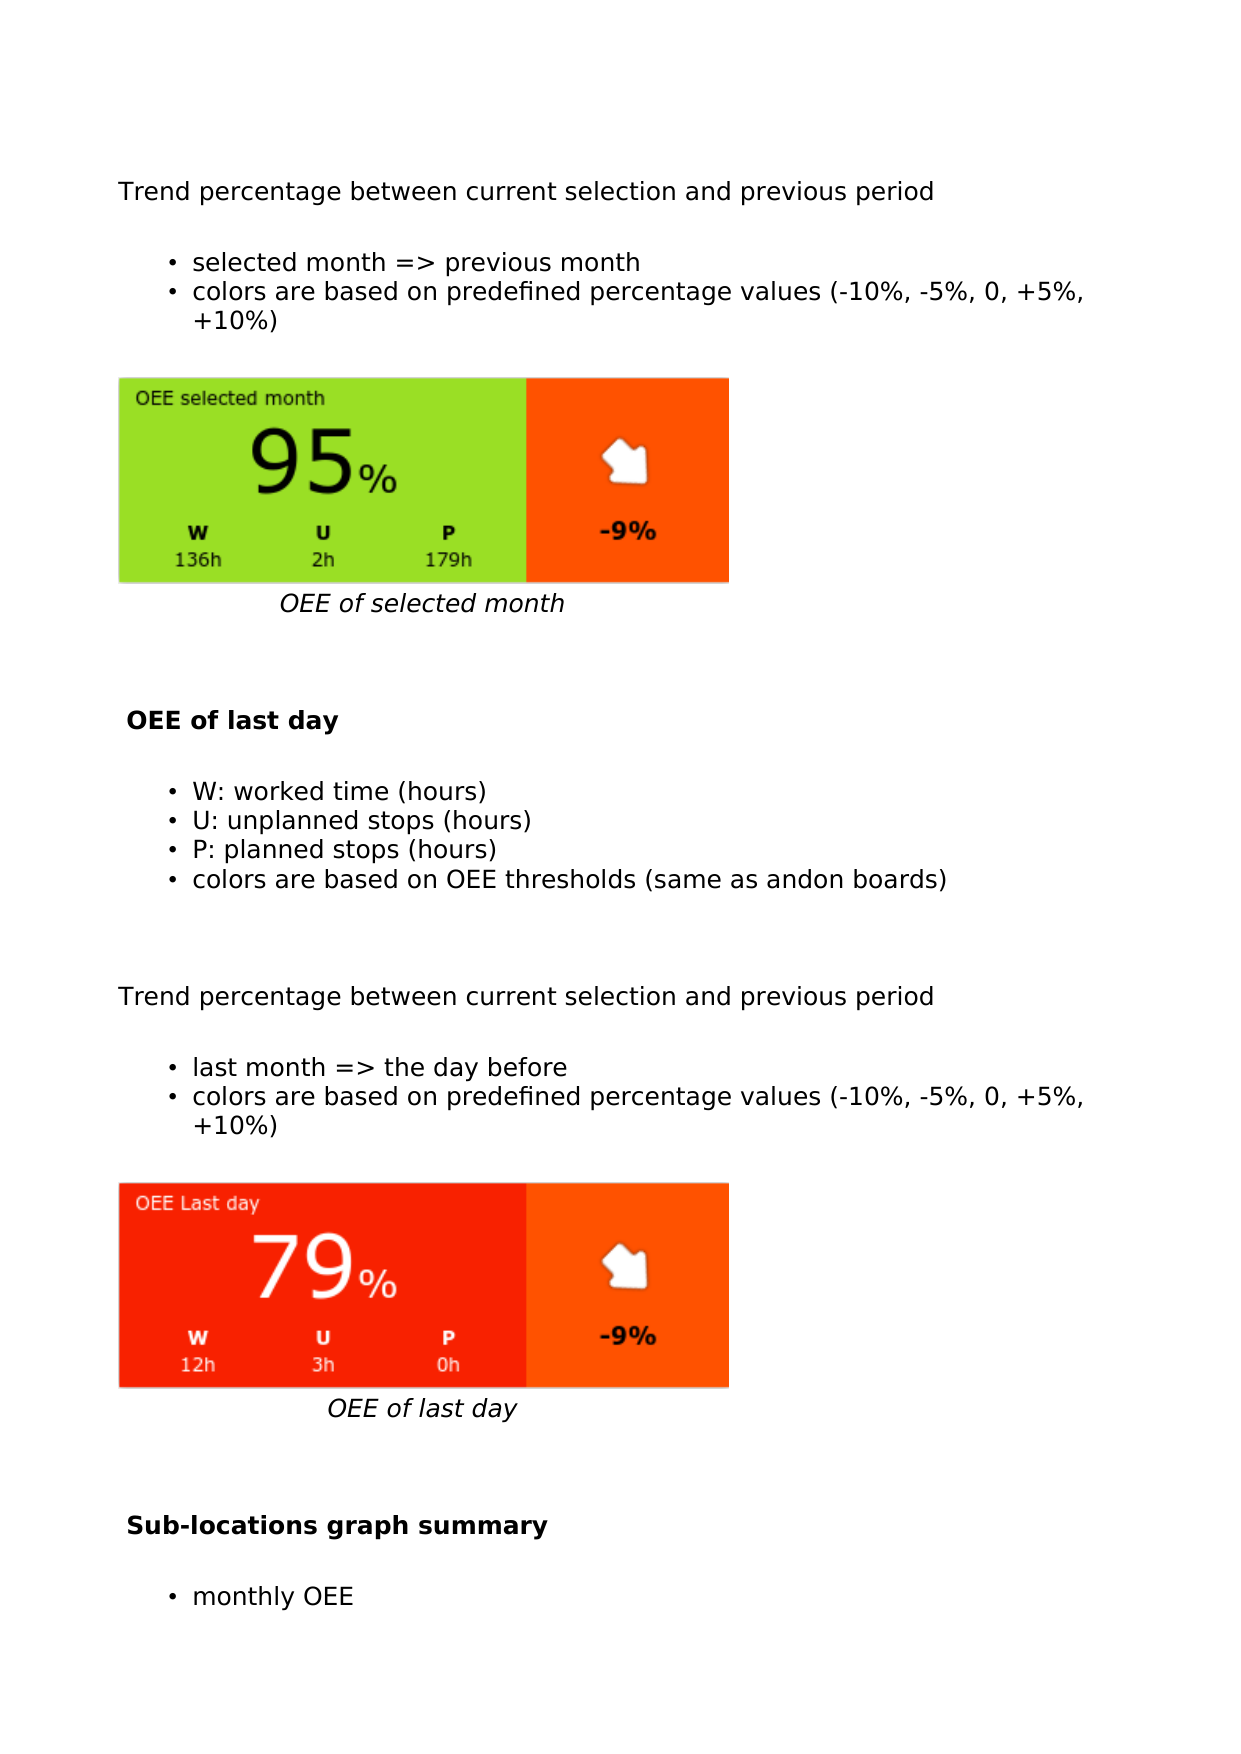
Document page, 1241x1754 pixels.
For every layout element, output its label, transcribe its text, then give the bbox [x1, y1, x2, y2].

text Trend percentage between current selection and previous period [118, 177, 1122, 206]
text Trend percentage between current selection and previous period [118, 982, 1122, 1011]
text OEE of last day [118, 1389, 729, 1424]
text OEE of selected month [118, 584, 729, 619]
list colors are based on OEE thresholds (same as andon boards) [177, 865, 1122, 952]
text Sub-locations graph summary [118, 1170, 1122, 1541]
list W: worked time (hours) [177, 777, 1122, 807]
list selected month => previous month [177, 248, 1122, 277]
list colors are based on predefined percentage values (-10%, -5%, 0, +5%, +10%) [177, 1082, 1122, 1141]
list [177, 118, 1122, 147]
text OEE of last day [118, 365, 1122, 735]
list last month => the day before [177, 1053, 1122, 1082]
list colors are based on predefined percentage values (-10%, -5%, 0, +5%, +10%) [177, 277, 1122, 335]
picture [118, 1182, 729, 1389]
picture [118, 377, 729, 584]
list P: planned stops (hours) [177, 836, 1122, 865]
list U: unplanned stops (hours) [177, 807, 1122, 836]
list monthly OEE [177, 1582, 1122, 1612]
